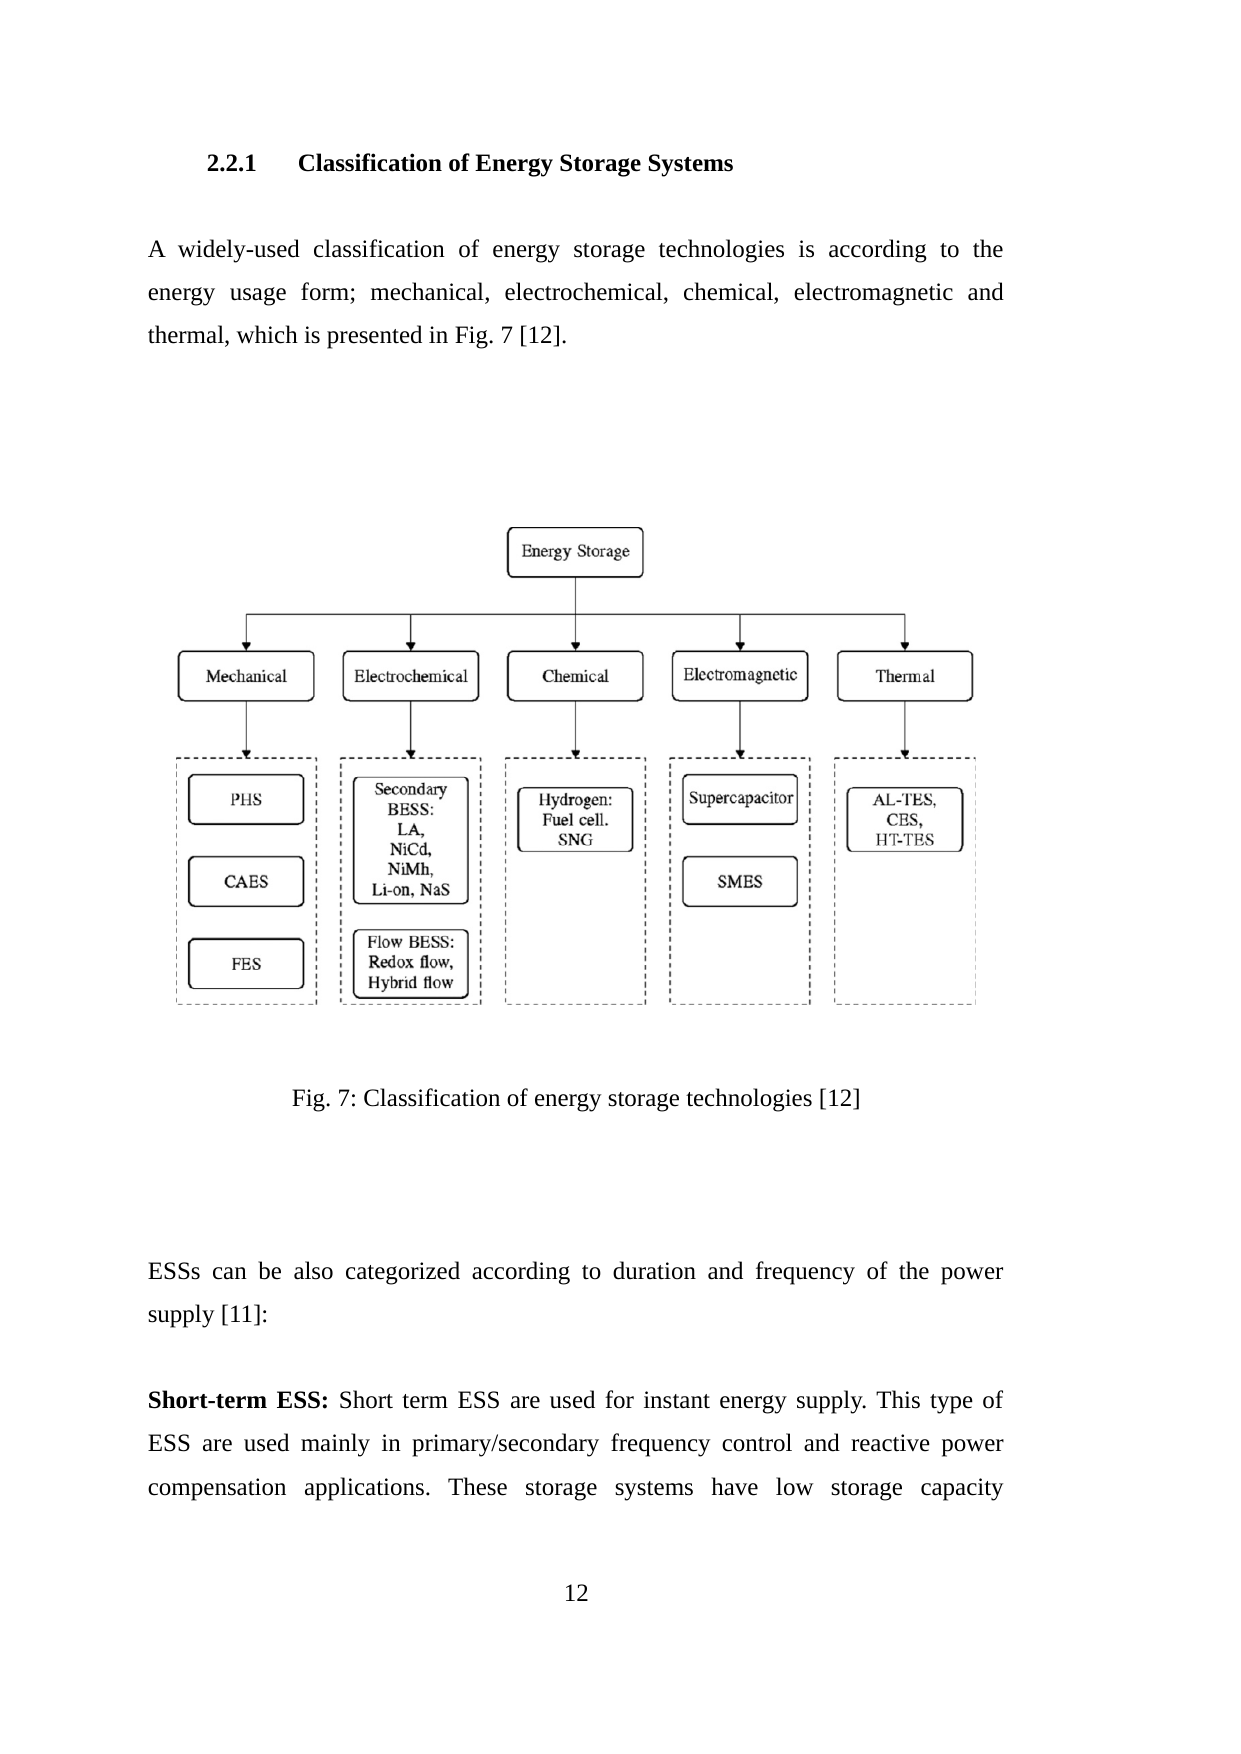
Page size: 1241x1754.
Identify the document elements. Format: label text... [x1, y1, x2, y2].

list Classification of Energy Storage Systems [207, 148, 1004, 176]
text A widely-used classification of energy storage technologies is according to the energy usage form; mechanical, electrochemical, chemical, electromagnetic and thermal, which is presented in Fig. 7 [12]. [148, 234, 1004, 349]
text Fig. 7: Classification of energy storage technologies [12] [148, 1083, 1004, 1112]
picture [147, 505, 1005, 1025]
text ESSs can be also categorized according to duration and frequency of the power supply [11]: [148, 1256, 1004, 1328]
text ,, [148, 1025, 1004, 1030]
text Short-term ESS: Short term ESS are used for instant energy supply. This type of ESS are used mainly in primary/secondary frequency control and reactive power compensation applications. These storage systems have low storage capacity [148, 1385, 1004, 1500]
